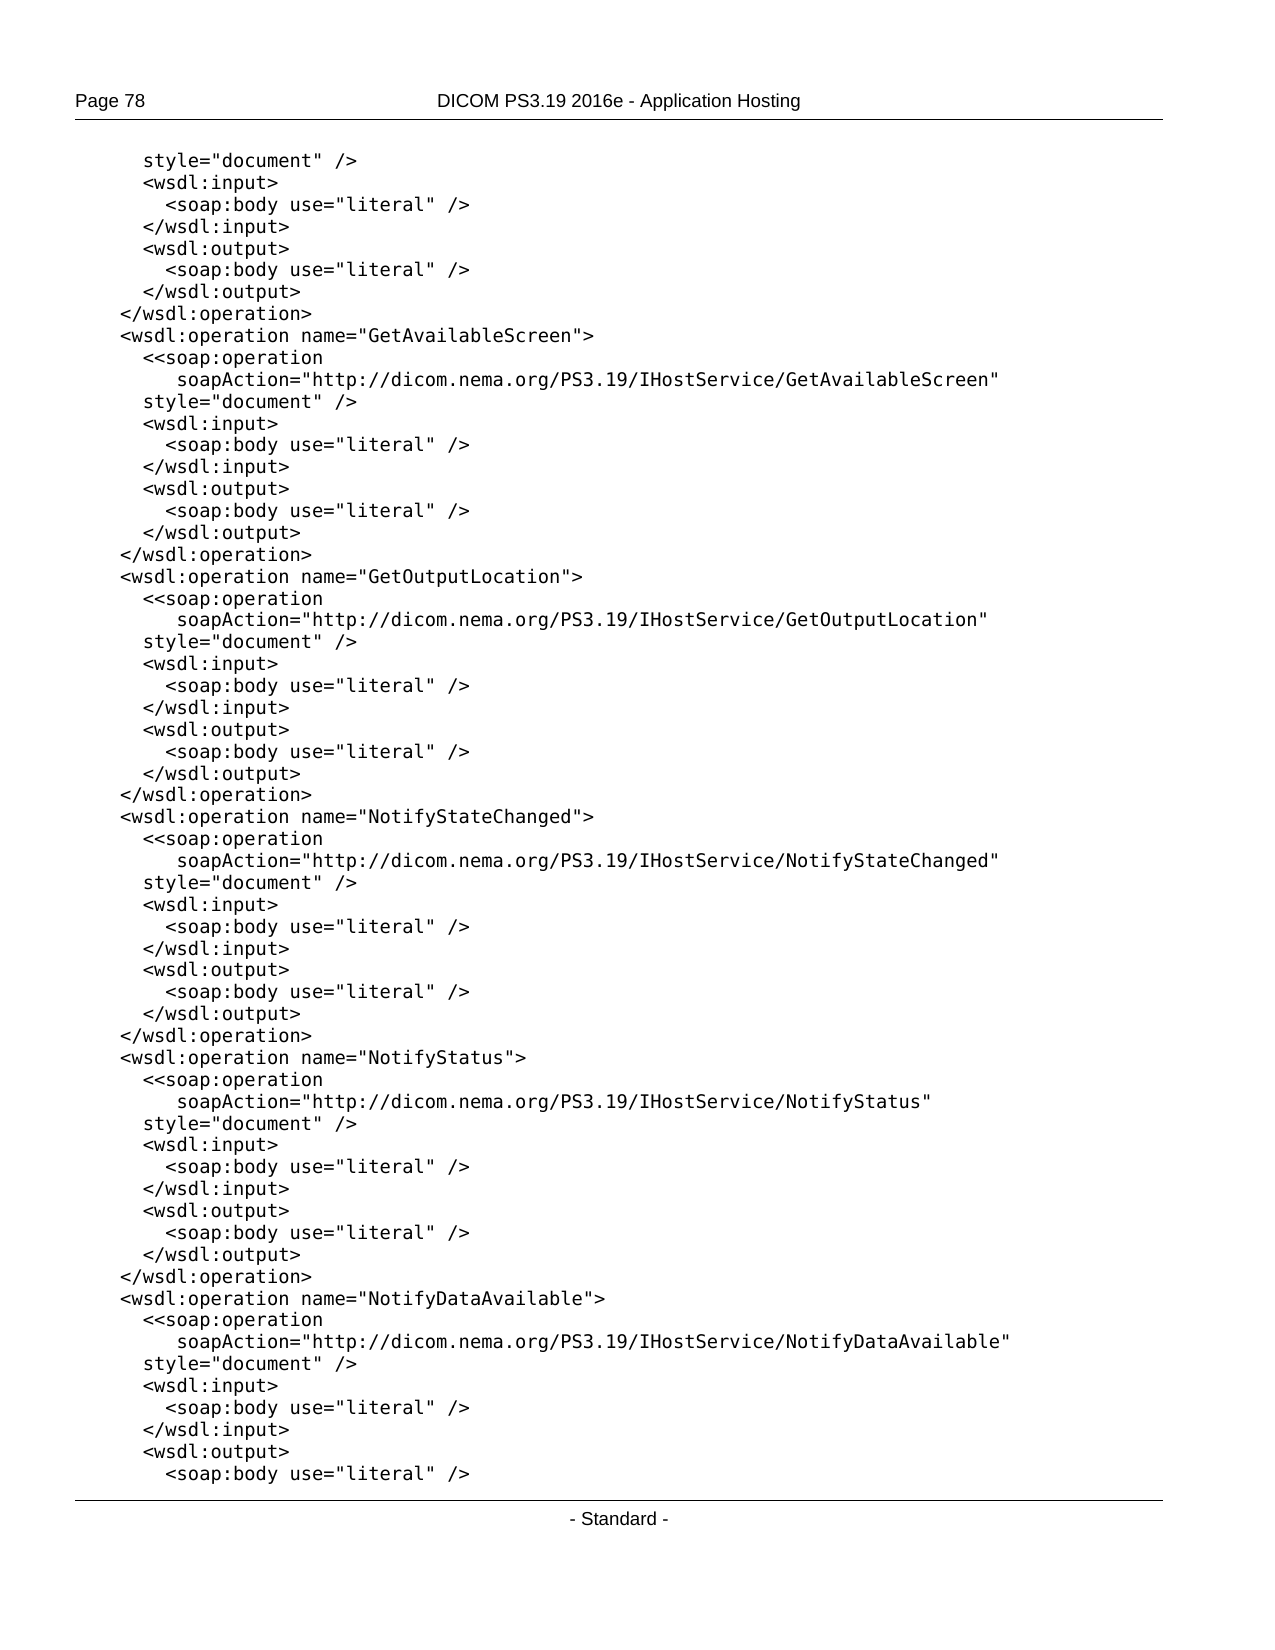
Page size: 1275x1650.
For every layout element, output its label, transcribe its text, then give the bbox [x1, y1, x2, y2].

text style="document" /> <wsdl:input> <soap:body use="literal" /> </wsdl:input> <wsdl:output> <soap:body use="literal" /> </wsdl:output> </wsdl:operation> <wsdl:operation name="GetAvailableScreen"> <<soap:operation soapAction="http://dicom.nema.org/PS3.19/IHostService/GetAvailableScreen" style="document" /> <wsdl:input> <soap:body use="literal" /> </wsdl:input> <wsdl:output> <soap:body use="literal" /> </wsdl:output> </wsdl:operation> <wsdl:operation name="GetOutputLocation"> <<soap:operation soapAction="http://dicom.nema.org/PS3.19/IHostService/GetOutputLocation" style="document" /> <wsdl:input> <soap:body use="literal" /> </wsdl:input> <wsdl:output> <soap:body use="literal" /> </wsdl:output> </wsdl:operation> <wsdl:operation name="NotifyStateChanged"> <<soap:operation soapAction="http://dicom.nema.org/PS3.19/IHostService/NotifyStateChanged" style="document" /> <wsdl:input> <soap:body use="literal" /> </wsdl:input> <wsdl:output> <soap:body use="literal" /> </wsdl:output> </wsdl:operation> <wsdl:operation name="NotifyStatus"> <<soap:operation soapAction="http://dicom.nema.org/PS3.19/IHostService/NotifyStatus" style="document" /> <wsdl:input> <soap:body use="literal" /> </wsdl:input> <wsdl:output> <soap:body use="literal" /> </wsdl:output> </wsdl:operation> <wsdl:operation name="NotifyDataAvailable"> <<soap:operation soapAction="http://dicom.nema.org/PS3.19/IHostService/NotifyDataAvailable" style="document" /> <wsdl:input> <soap:body use="literal" /> </wsdl:input> <wsdl:output> <soap:body use="literal" /> [75, 150, 1162, 1484]
